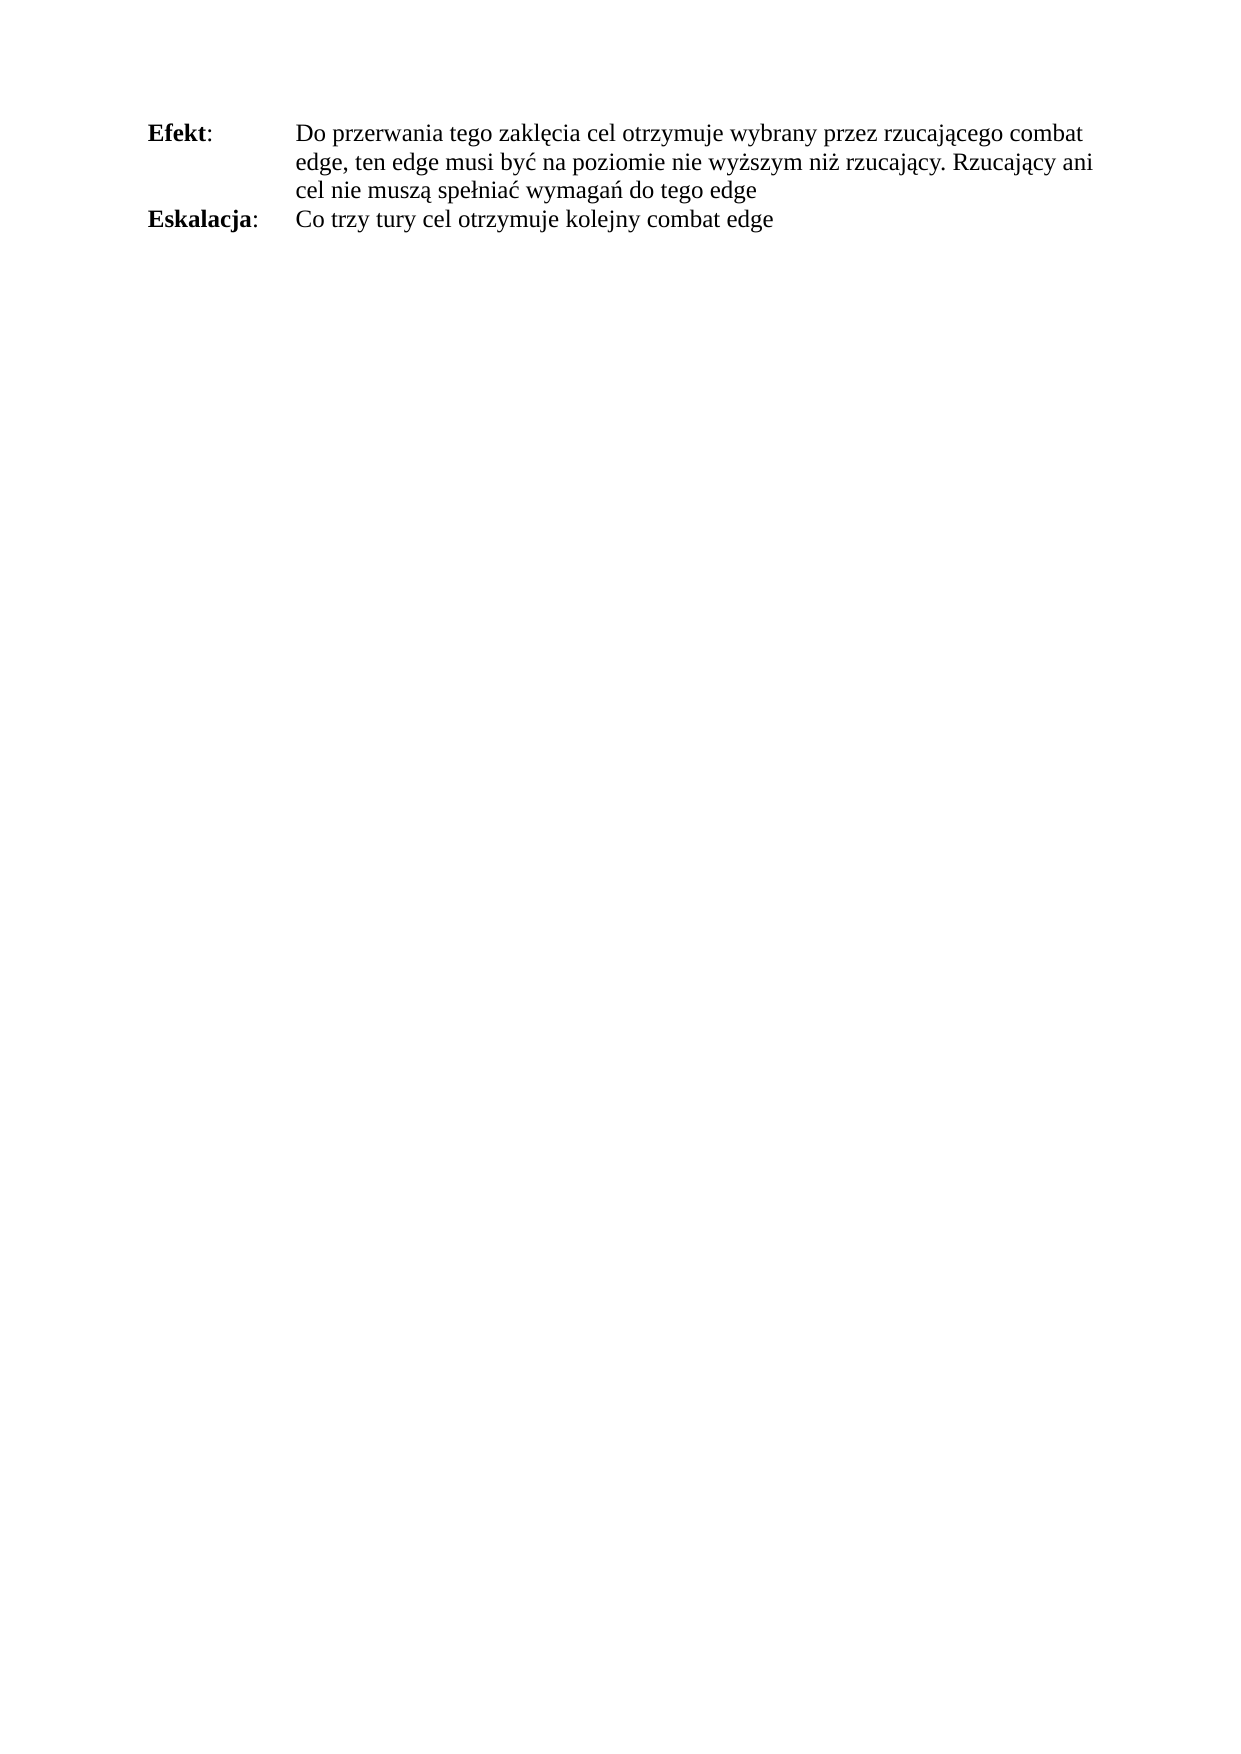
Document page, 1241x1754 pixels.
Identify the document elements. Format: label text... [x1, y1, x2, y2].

text Efekt: Do przerwania tego zaklęcia cel otrzymuje wybrany przez rzucającego combat edge, ten edge musi być na poziomie nie wyższym niż rzucający. Rzucający ani cel nie muszą spełniać wymagań do tego edge Eskalacja: Co trzy tury cel otrzymuje kolejny combat edge [118, 118, 1122, 233]
